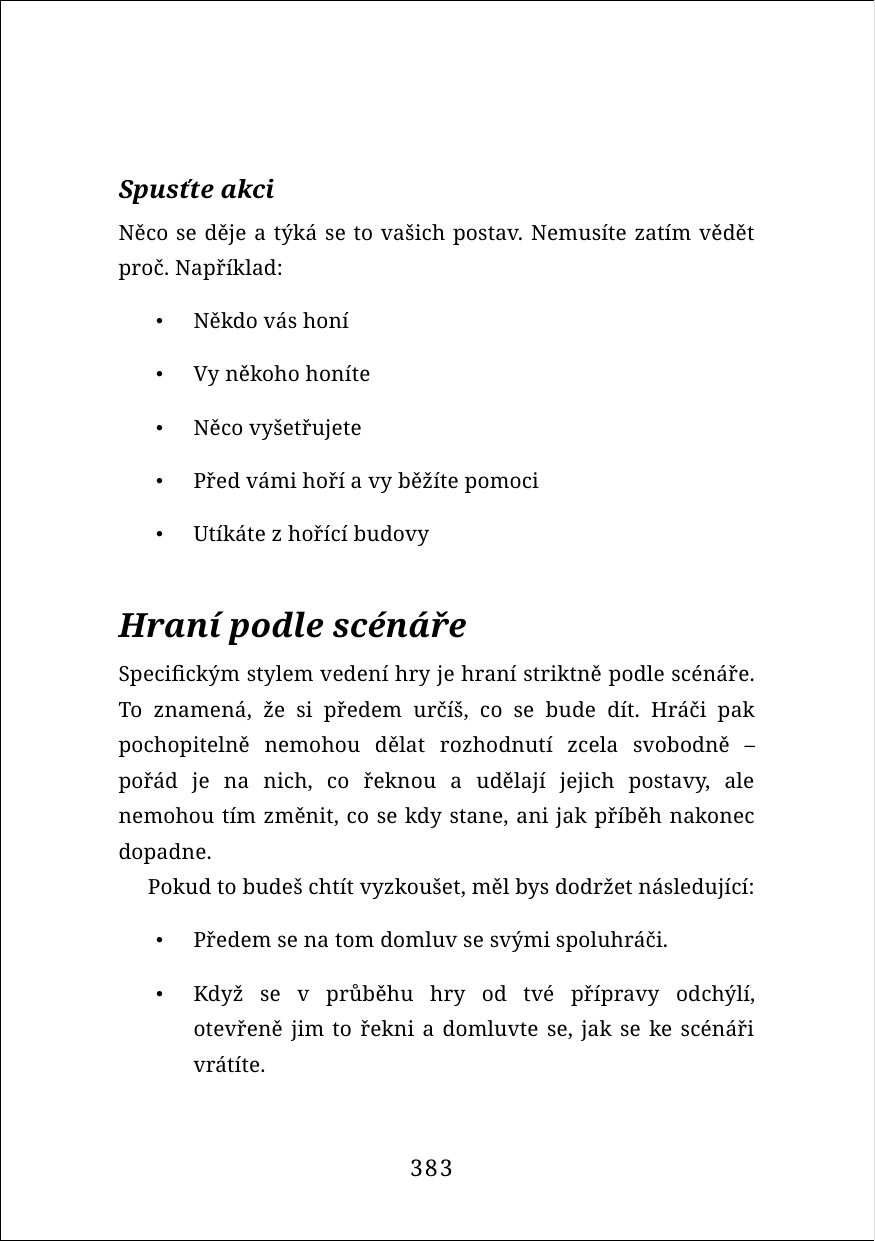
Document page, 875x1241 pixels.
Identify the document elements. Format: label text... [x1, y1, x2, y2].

list Když se v průběhu hry od tvé přípravy odchýlí, otevřeně jim to řekni a domluvte se, jak se ke scénáři vrátíte. [156, 979, 756, 1078]
text Specifickým stylem vedení hry je hraní striktně podle scénáře. To znamená, že si předem určíš, co se bude dít. Hráči pak pochopitelně nemohou dělat rozhodnutí zcela svobodně – pořád je na nich, co řeknou a udělají jejich postavy, ale nemohou tím změnit, co se kdy stane, ani jak příběh nakonec dopadne. Pokud to budeš chtít vyzkoušet, měl bys dodržet následující: [118, 659, 756, 901]
list Utíkáte z hořící budovy [156, 519, 756, 548]
subtitle Hraní podle scénáře [118, 602, 756, 647]
list Něco vyšetřujete [156, 413, 756, 441]
subtitle Spusťte akci [118, 172, 756, 206]
list Někdo vás honí [156, 306, 756, 335]
list Předem se na tom domluv se svými spoluhráči. [156, 926, 756, 954]
list Před vámi hoří a vy běžíte pomoci [156, 466, 756, 494]
text Něco se děje a týká se to vašich postav. Nemusíte zatím vědět proč. Například: [118, 218, 756, 282]
list Vy někoho honíte [156, 359, 756, 388]
